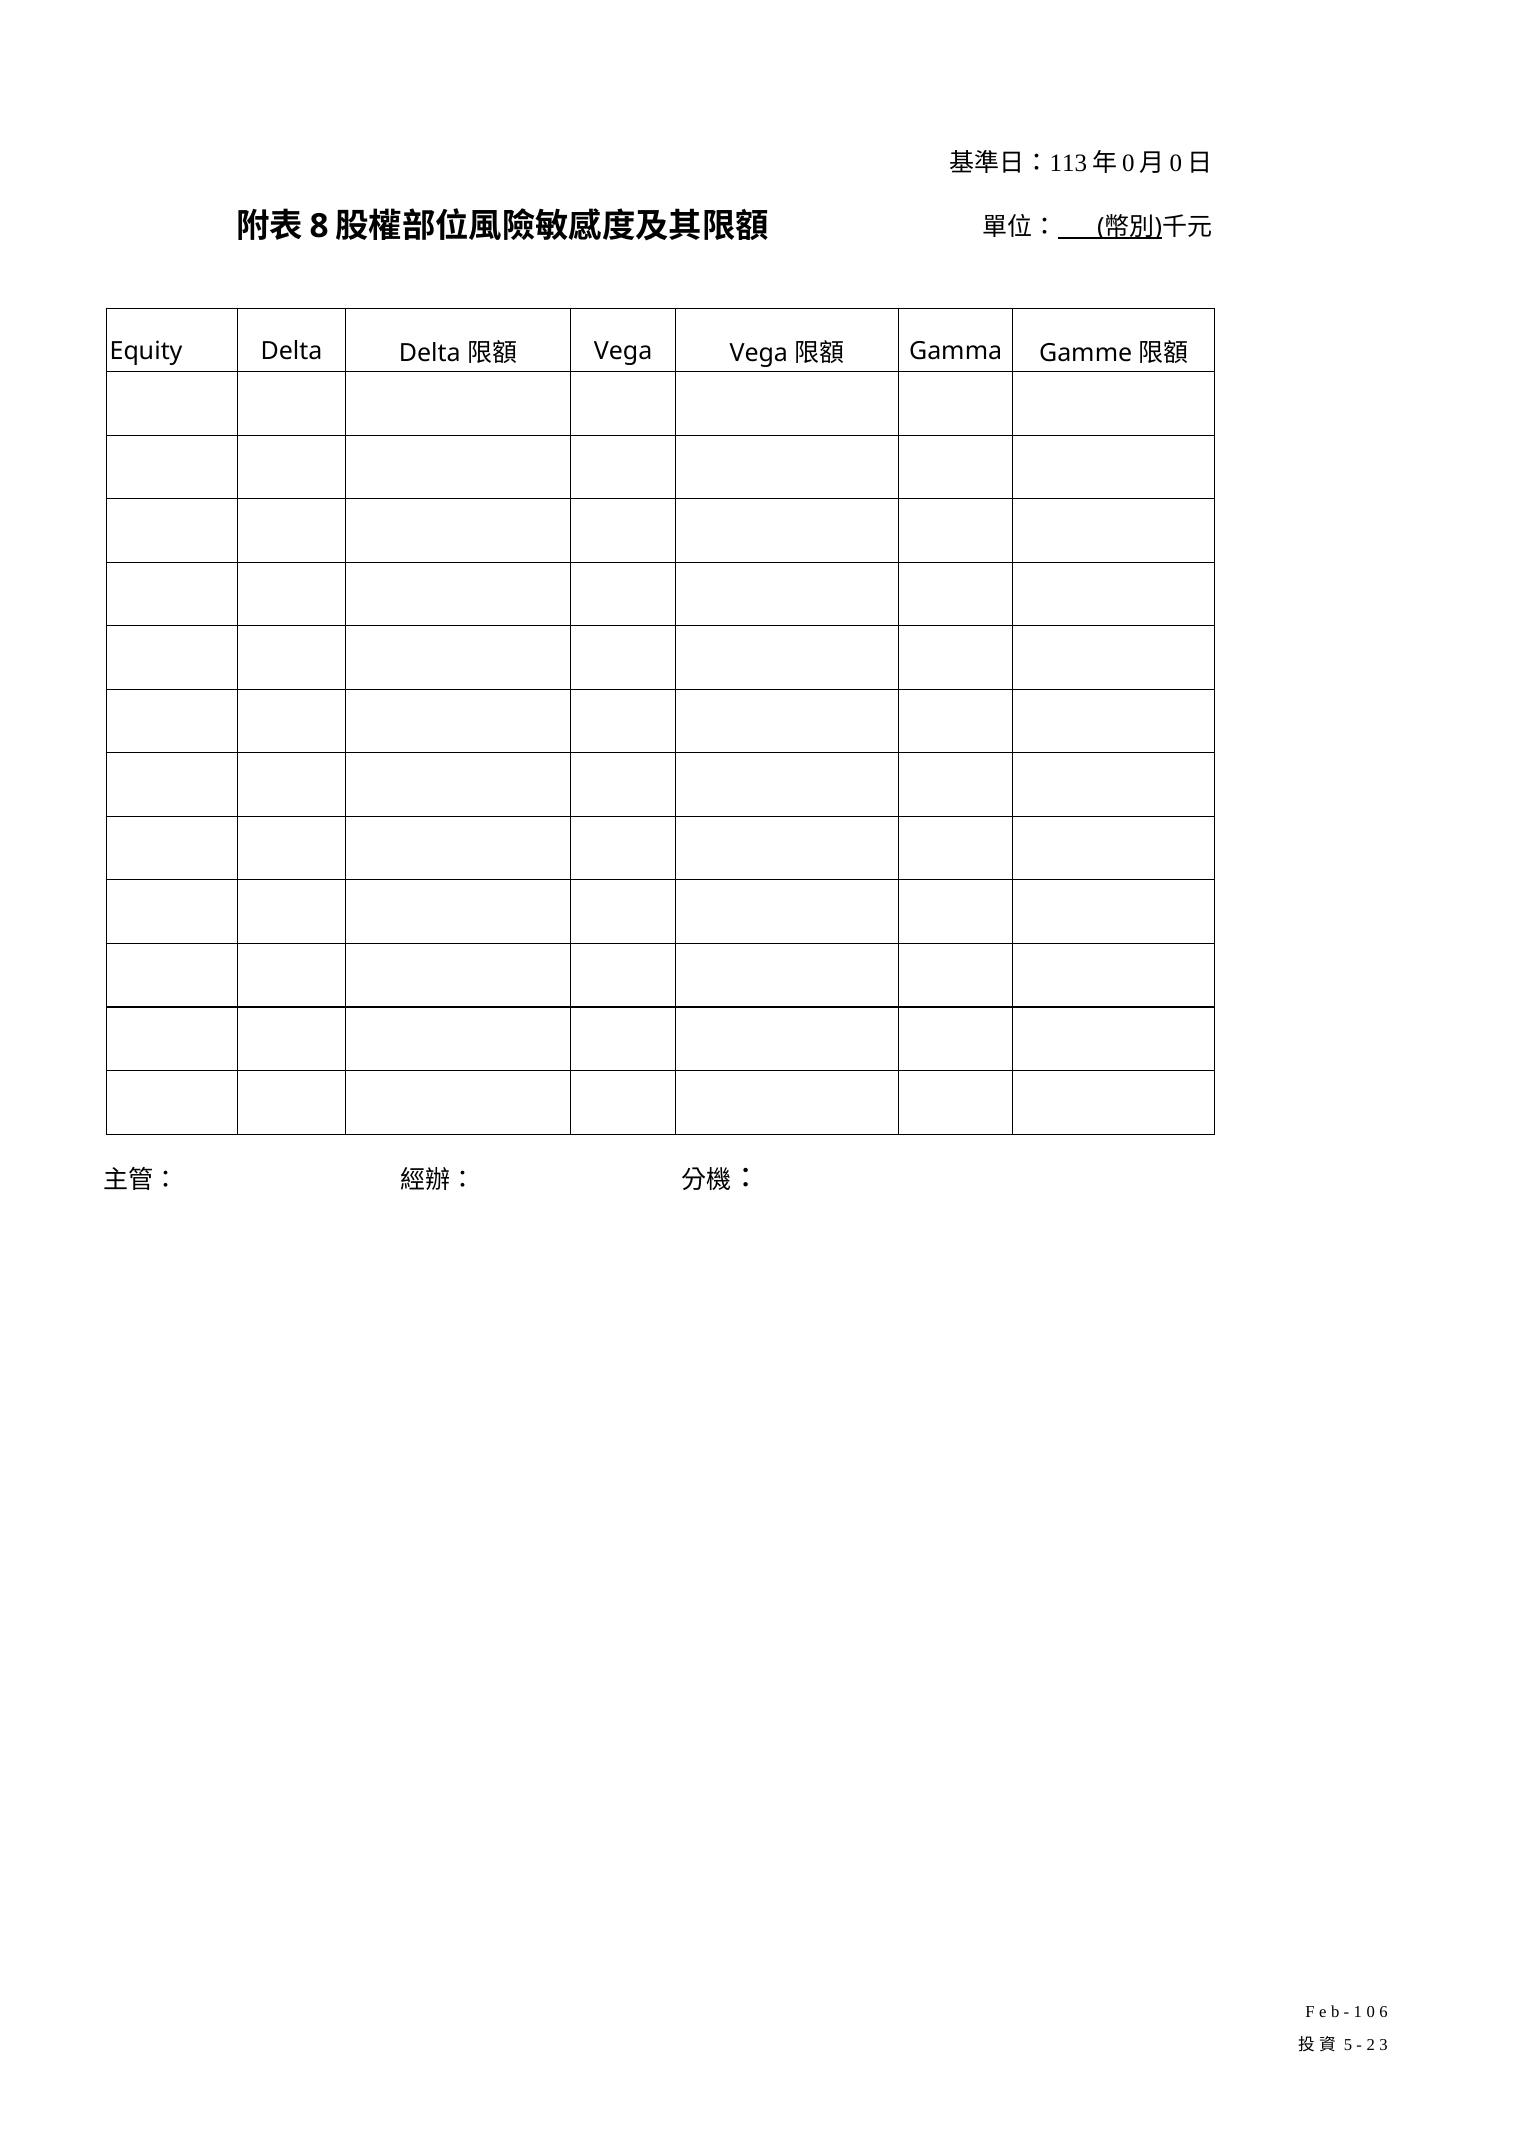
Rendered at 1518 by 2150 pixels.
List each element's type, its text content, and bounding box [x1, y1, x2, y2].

table_cell [571, 690, 675, 752]
table_cell 單位： (幣別)千元 [898, 181, 1215, 307]
table_cell [107, 880, 237, 943]
table_cell [1013, 1008, 1214, 1070]
table_cell [107, 944, 237, 1006]
table_cell [899, 436, 1012, 498]
table_cell Gamme 限額 [1013, 309, 1214, 371]
table_cell [676, 1008, 898, 1070]
table_cell [346, 1008, 570, 1070]
table_cell [899, 944, 1012, 1006]
table_cell [107, 817, 237, 879]
table_cell [899, 499, 1012, 562]
table_header 基準日：113年0月0日 [898, 119, 1215, 181]
table_cell [571, 1071, 675, 1133]
table_cell [1013, 563, 1214, 625]
table_cell [107, 372, 237, 434]
table_cell [676, 372, 898, 434]
table_cell Vega 限額 [676, 309, 898, 371]
table_cell [346, 753, 570, 816]
table_cell [1013, 1071, 1214, 1133]
table_cell [346, 944, 570, 1006]
table_cell [1013, 626, 1214, 689]
table_cell [107, 626, 237, 689]
table_cell [238, 436, 345, 498]
table_cell [676, 880, 898, 943]
table_cell Vega [571, 309, 675, 371]
table_cell [571, 436, 675, 498]
table_cell [346, 563, 570, 625]
table_cell [571, 753, 675, 816]
table_cell [107, 1008, 237, 1070]
table_cell [571, 499, 675, 562]
table_cell [238, 880, 345, 943]
table_cell [238, 626, 345, 689]
table_cell [238, 563, 345, 625]
table_cell Delta [238, 309, 345, 371]
table_cell [107, 753, 237, 816]
table_cell [676, 563, 898, 625]
table_cell [676, 690, 898, 752]
table_cell [238, 690, 345, 752]
table_cell Gamma [899, 309, 1012, 371]
table_cell [899, 1071, 1012, 1133]
table_cell [107, 563, 237, 625]
table_cell [1013, 817, 1214, 879]
table_cell [676, 499, 898, 562]
table_cell [238, 817, 345, 879]
table_cell [899, 817, 1012, 879]
table_cell [238, 753, 345, 816]
table_cell [1013, 690, 1214, 752]
table_cell [676, 436, 898, 498]
table_cell [238, 499, 345, 562]
table_cell [346, 880, 570, 943]
table_cell [571, 817, 675, 879]
table_cell [899, 880, 1012, 943]
table_cell [571, 626, 675, 689]
table_cell [238, 1008, 345, 1070]
table_cell [1013, 372, 1214, 434]
table_cell [676, 817, 898, 879]
table_cell [346, 372, 570, 434]
table_cell [1013, 753, 1214, 816]
table_cell [676, 626, 898, 689]
table_cell [1013, 436, 1214, 498]
table_cell [346, 690, 570, 752]
table_cell Equity [107, 309, 237, 371]
table_cell [346, 436, 570, 498]
table_cell [238, 944, 345, 1006]
table_cell [346, 499, 570, 562]
table_cell [107, 499, 237, 562]
table_cell [346, 1071, 570, 1133]
table_cell [238, 372, 345, 434]
table_cell [571, 372, 675, 434]
text 主管： 經辦： 分機： [103, 1134, 1387, 1197]
table_cell [1013, 944, 1214, 1006]
table_cell [346, 626, 570, 689]
table_cell [899, 1008, 1012, 1070]
table_cell [346, 817, 570, 879]
table_cell Delta 限額 [346, 309, 570, 371]
table_cell [899, 753, 1012, 816]
table_cell [571, 880, 675, 943]
table_cell [571, 1008, 675, 1070]
table_cell [107, 1071, 237, 1133]
table_cell [1013, 880, 1214, 943]
table_cell [899, 563, 1012, 625]
table_cell [107, 436, 237, 498]
table_cell [571, 563, 675, 625]
table_cell [899, 372, 1012, 434]
table_cell [1013, 499, 1214, 562]
table_header 附表8股權部位風險敏感度及其限額 [106, 119, 898, 307]
table_cell [107, 690, 237, 752]
table_cell [571, 944, 675, 1006]
table_cell [676, 944, 898, 1006]
table_cell [899, 690, 1012, 752]
table_cell [238, 1071, 345, 1133]
table_cell [676, 1071, 898, 1133]
table_cell [899, 626, 1012, 689]
table_cell [676, 753, 898, 816]
